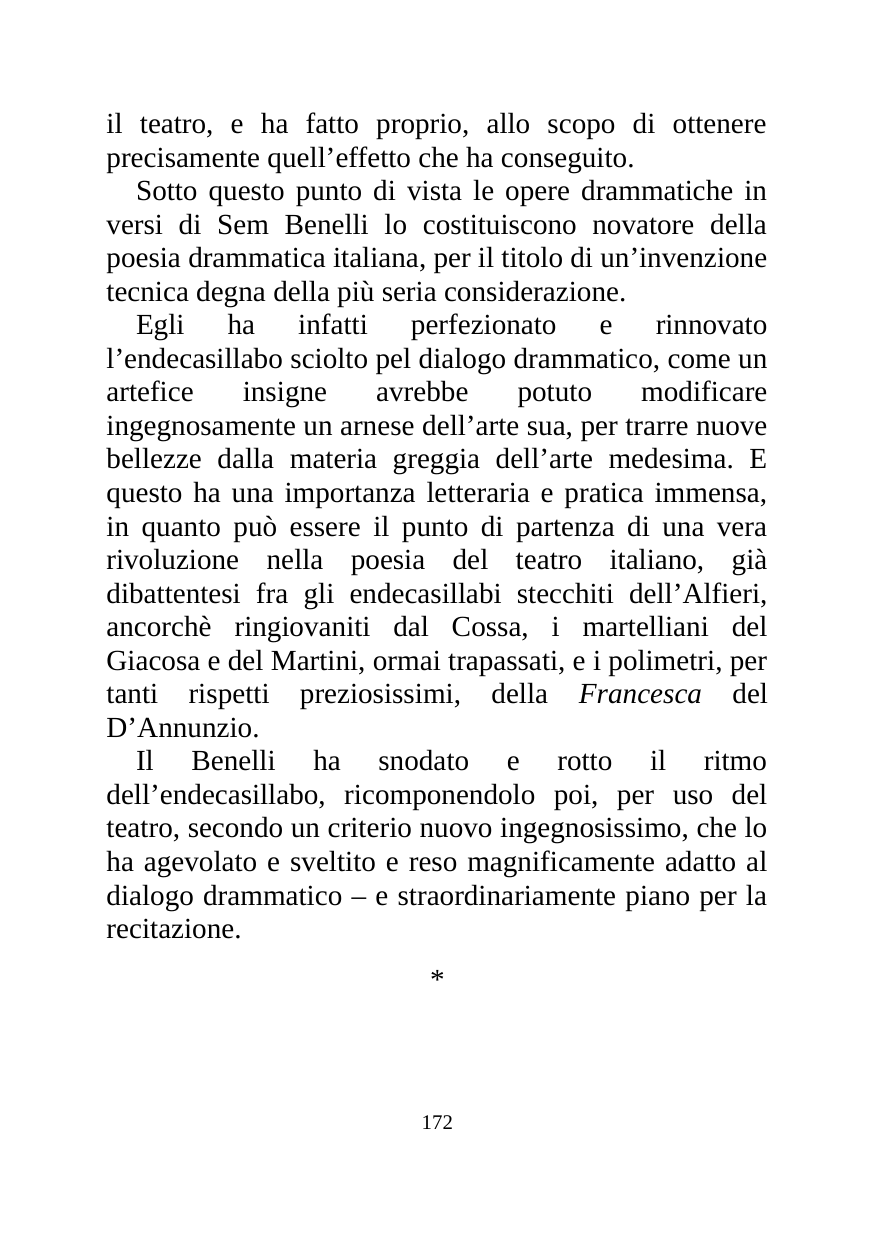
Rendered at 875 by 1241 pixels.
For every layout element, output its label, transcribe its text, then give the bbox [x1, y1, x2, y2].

text * [106, 962, 768, 996]
text Sotto questo punto di vista le opere drammatiche in versi di Sem Benelli lo costituiscono novatore della poesia drammatica italiana, per il titolo di un’invenzione tecnica degna della più seria considerazione. [106, 173, 768, 307]
text il teatro, e ha fatto proprio, allo scopo di ottenere precisamente quell’effetto che ha conseguito. [106, 106, 768, 173]
text Egli ha infatti perfezionato e rinnovato l’endecasillabo sciolto pel dialogo drammatico, come un artefice insigne avrebbe potuto modificare ingegnosamente un arnese dell’arte sua, per trarre nuove bellezze dalla materia greggia dell’arte medesima. E questo ha una importanza letteraria e pratica immensa, in quanto può essere il punto di partenza di una vera rivoluzione nella poesia del teatro italiano, già dibattentesi fra gli endecasillabi stecchiti dell’Alfieri, ancorchè ringiovaniti dal Cossa, i martelliani del Giacosa e del Martini, ormai trapassati, e i polimetri, per tanti rispetti preziosissimi, della Francesca del D’Annunzio. [106, 307, 768, 743]
text Il Benelli ha snodato e rotto il ritmo dell’endecasillabo, ricomponendolo poi, per uso del teatro, secondo un criterio nuovo ingegnosissimo, che lo ha agevolato e sveltito e reso magnificamente adatto al dialogo drammatico – e straordinariamente piano per la recitazione. [106, 743, 768, 945]
